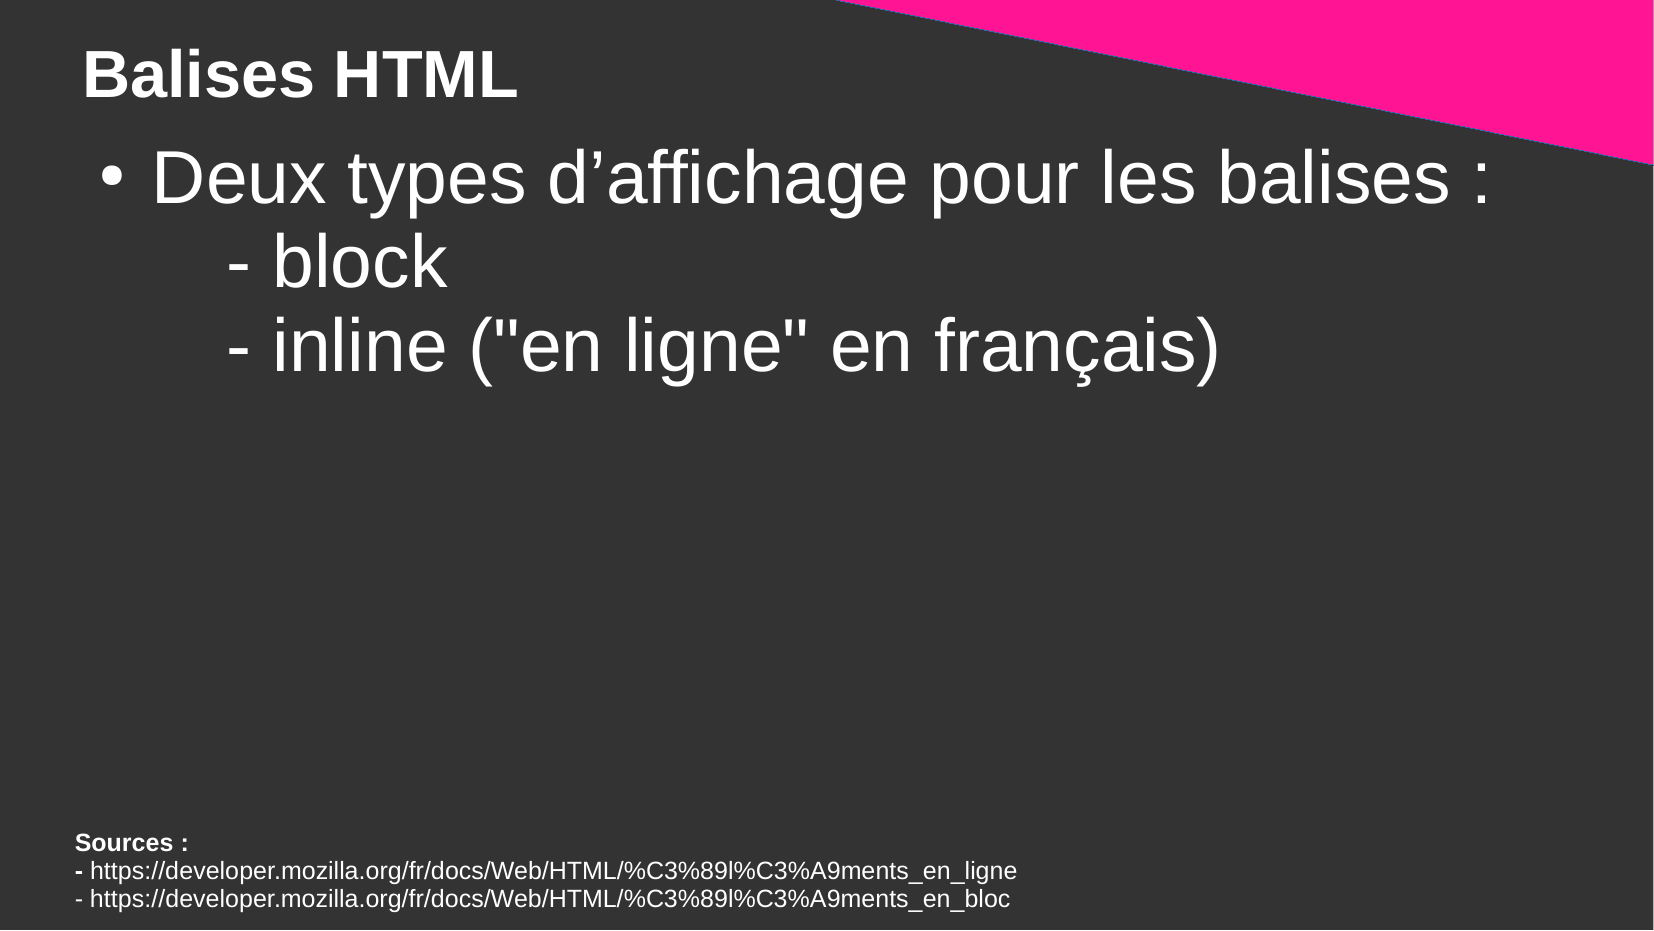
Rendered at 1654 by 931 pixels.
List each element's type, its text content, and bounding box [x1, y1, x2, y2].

text_box [836, 0, 1654, 166]
title Balises HTML [82, 37, 1395, 114]
text_box Sources : - https://developer.mozilla.org/fr/docs/Web/HTML/%C3%89l%C3%A9ments_en_ligne - https://developer.mozilla.org/fr/docs/Web/HTML/%C3%89l%C3%A9ments_en_bloc [59, 821, 1546, 920]
list Deux types d’affichage pour les balises : - block - inline ("en ligne" en français) [80, 135, 1620, 507]
